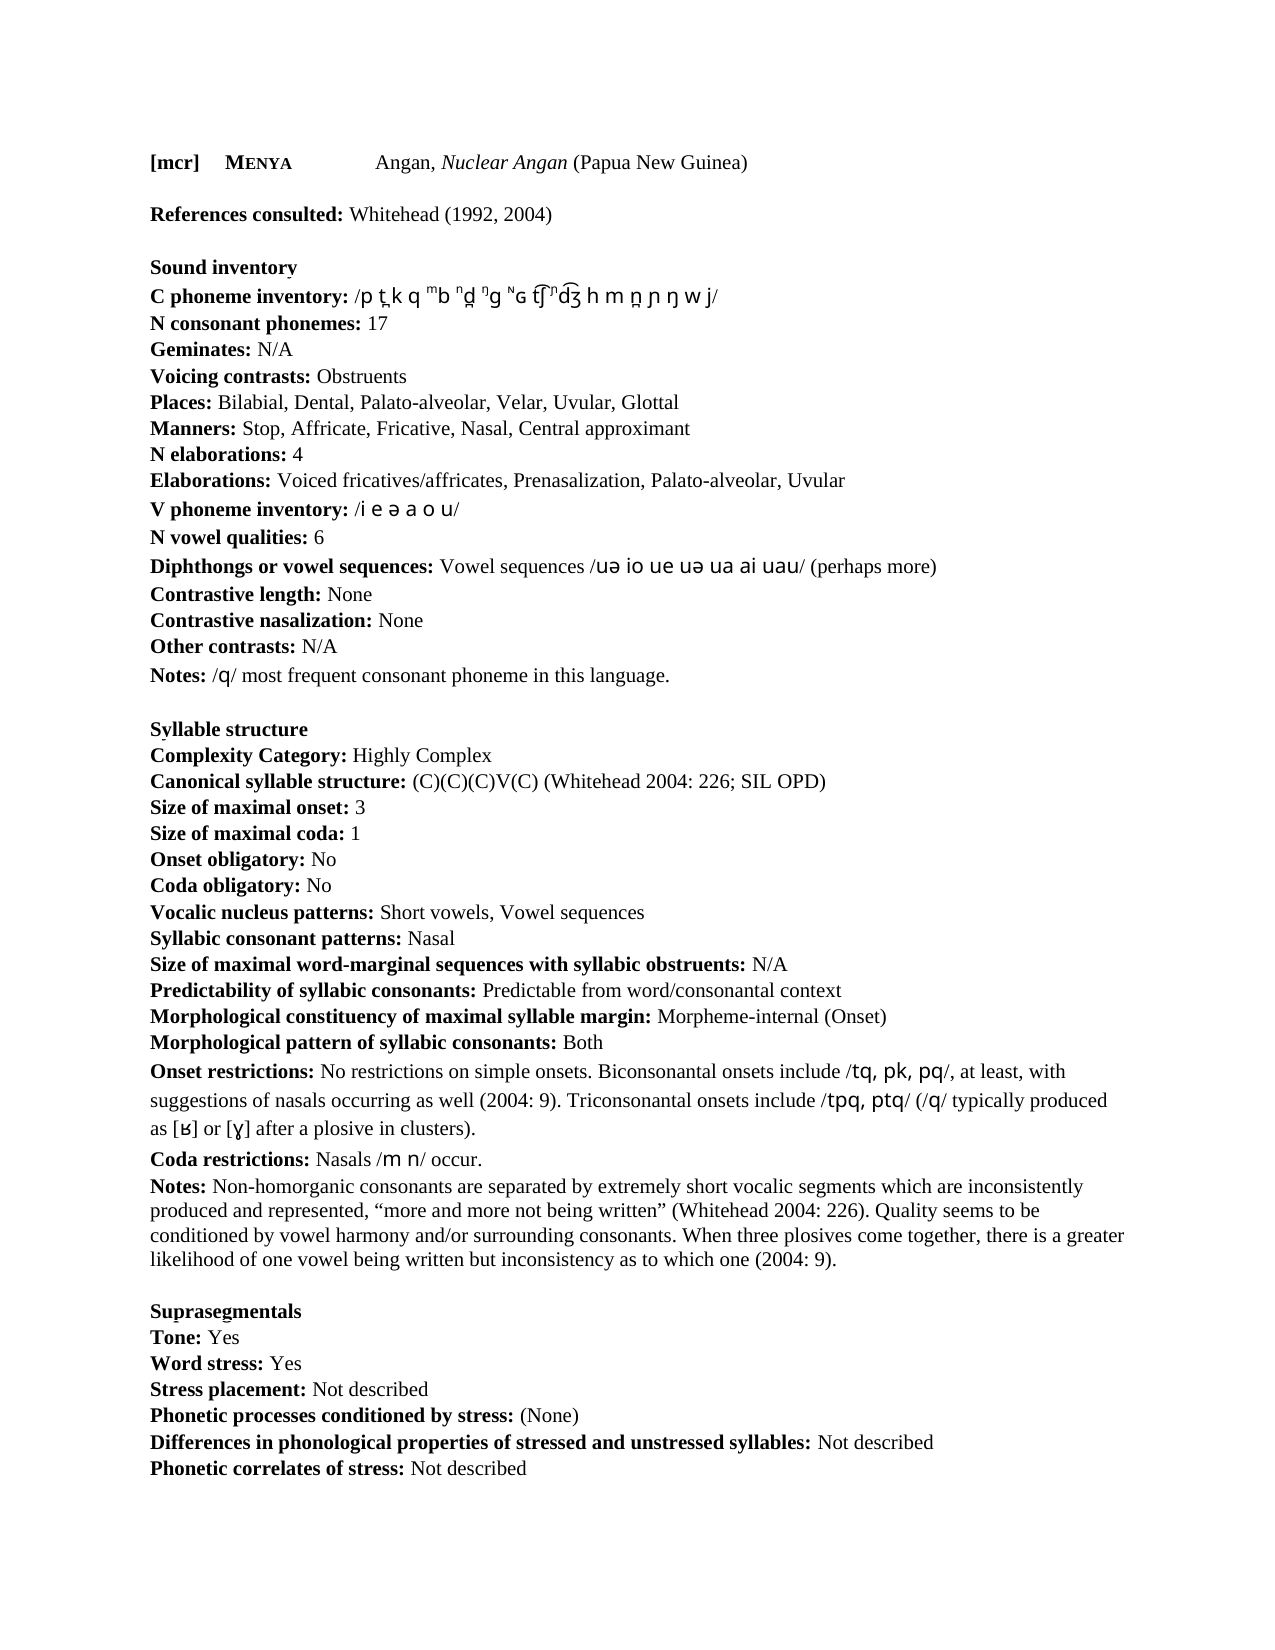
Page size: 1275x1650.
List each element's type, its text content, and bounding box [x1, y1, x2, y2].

text Syllable structure [150, 717, 1125, 741]
text Sound inventory [150, 254, 1125, 279]
text Size of maximal word-marginal sequences with syllabic obstruents: N/A [150, 952, 1125, 976]
text Tone: Yes [150, 1325, 1125, 1349]
text [mcr] Menya Angan, Nuclear Angan (Papua New Guinea) [150, 150, 1125, 174]
text Contrastive nasalization: None [150, 608, 1125, 632]
text Contrastive length: None [150, 581, 1125, 606]
text Phonetic processes conditioned by stress: (None) [150, 1403, 1125, 1427]
text C phoneme inventory: /p t̪ k q mb nd̪ ŋɡ ɴɢ t͡ʃ ɲd͡ʒ h m n̪ ɲ ŋ w j/ [150, 281, 1125, 309]
text Morphological pattern of syllabic consonants: Both [150, 1030, 1125, 1054]
text Notes: Non-homorganic consonants are separated by extremely short vocalic segments which are inconsistently produced and represented, “more and more not being written” (Whitehead 2004: 226). Quality seems to be conditioned by vowel harmony and/or surrounding consonants. When three plosives come together, there is a greater likelihood of one vowel being written but inconsistency as to which one (2004: 9). [150, 1174, 1125, 1271]
text Other contrasts: N/A [150, 634, 1125, 658]
text Complexity Category: Highly Complex [150, 743, 1125, 767]
text Elaborations: Voiced fricatives/affricates, Prenasalization, Palato-alveolar, Uvular [150, 468, 1125, 492]
text Onset restrictions: No restrictions on simple onsets. Biconsonantal onsets include /tq, pk, pq/, at least, with suggestions of nasals occurring as well (2004: 9). Triconsonantal onsets include /tpq, ptq/ (/q/ typically produced as [ʁ] or [ɣ] after a plosive in clusters). [150, 1056, 1125, 1142]
text V phoneme inventory: /i e ə a o u/ [150, 494, 1125, 523]
text Diphthongs or vowel sequences: Vowel sequences /uə io ue uə ua ai uau/ (perhaps more) [150, 551, 1125, 579]
text Suprasegmentals [150, 1299, 1125, 1323]
text Vocalic nucleus patterns: Short vowels, Vowel sequences [150, 899, 1125, 924]
text Coda restrictions: Nasals /m n/ occur. [150, 1144, 1125, 1172]
text Size of maximal onset: 3 [150, 795, 1125, 819]
text Word stress: Yes [150, 1351, 1125, 1375]
text Canonical syllable structure: (C)(C)(C)V(C) (Whitehead 2004: 226; SIL OPD) [150, 769, 1125, 793]
text Syllabic consonant patterns: Nasal [150, 926, 1125, 950]
text Coda obligatory: No [150, 873, 1125, 897]
text Geminates: N/A [150, 337, 1125, 361]
text N elaborations: 4 [150, 442, 1125, 466]
text References consulted: Whitehead (1992, 2004) [150, 202, 1125, 226]
text N consonant phonemes: 17 [150, 311, 1125, 335]
text N vowel qualities: 6 [150, 525, 1125, 549]
text Places: Bilabial, Dental, Palato-alveolar, Velar, Uvular, Glottal [150, 390, 1125, 414]
text Morphological constituency of maximal syllable margin: Morpheme-internal (Onset) [150, 1004, 1125, 1028]
text Stress placement: Not described [150, 1377, 1125, 1401]
text Manners: Stop, Affricate, Fricative, Nasal, Central approximant [150, 416, 1125, 440]
text Size of maximal coda: 1 [150, 821, 1125, 845]
text Onset obligatory: No [150, 847, 1125, 871]
text Phonetic correlates of stress: Not described [150, 1456, 1125, 1480]
text Differences in phonological properties of stressed and unstressed syllables: Not described [150, 1429, 1125, 1454]
text Notes: /q/ most frequent consonant phoneme in this language. [150, 660, 1125, 688]
text Predictability of syllabic consonants: Predictable from word/consonantal context [150, 978, 1125, 1002]
text Voicing contrasts: Obstruents [150, 363, 1125, 388]
